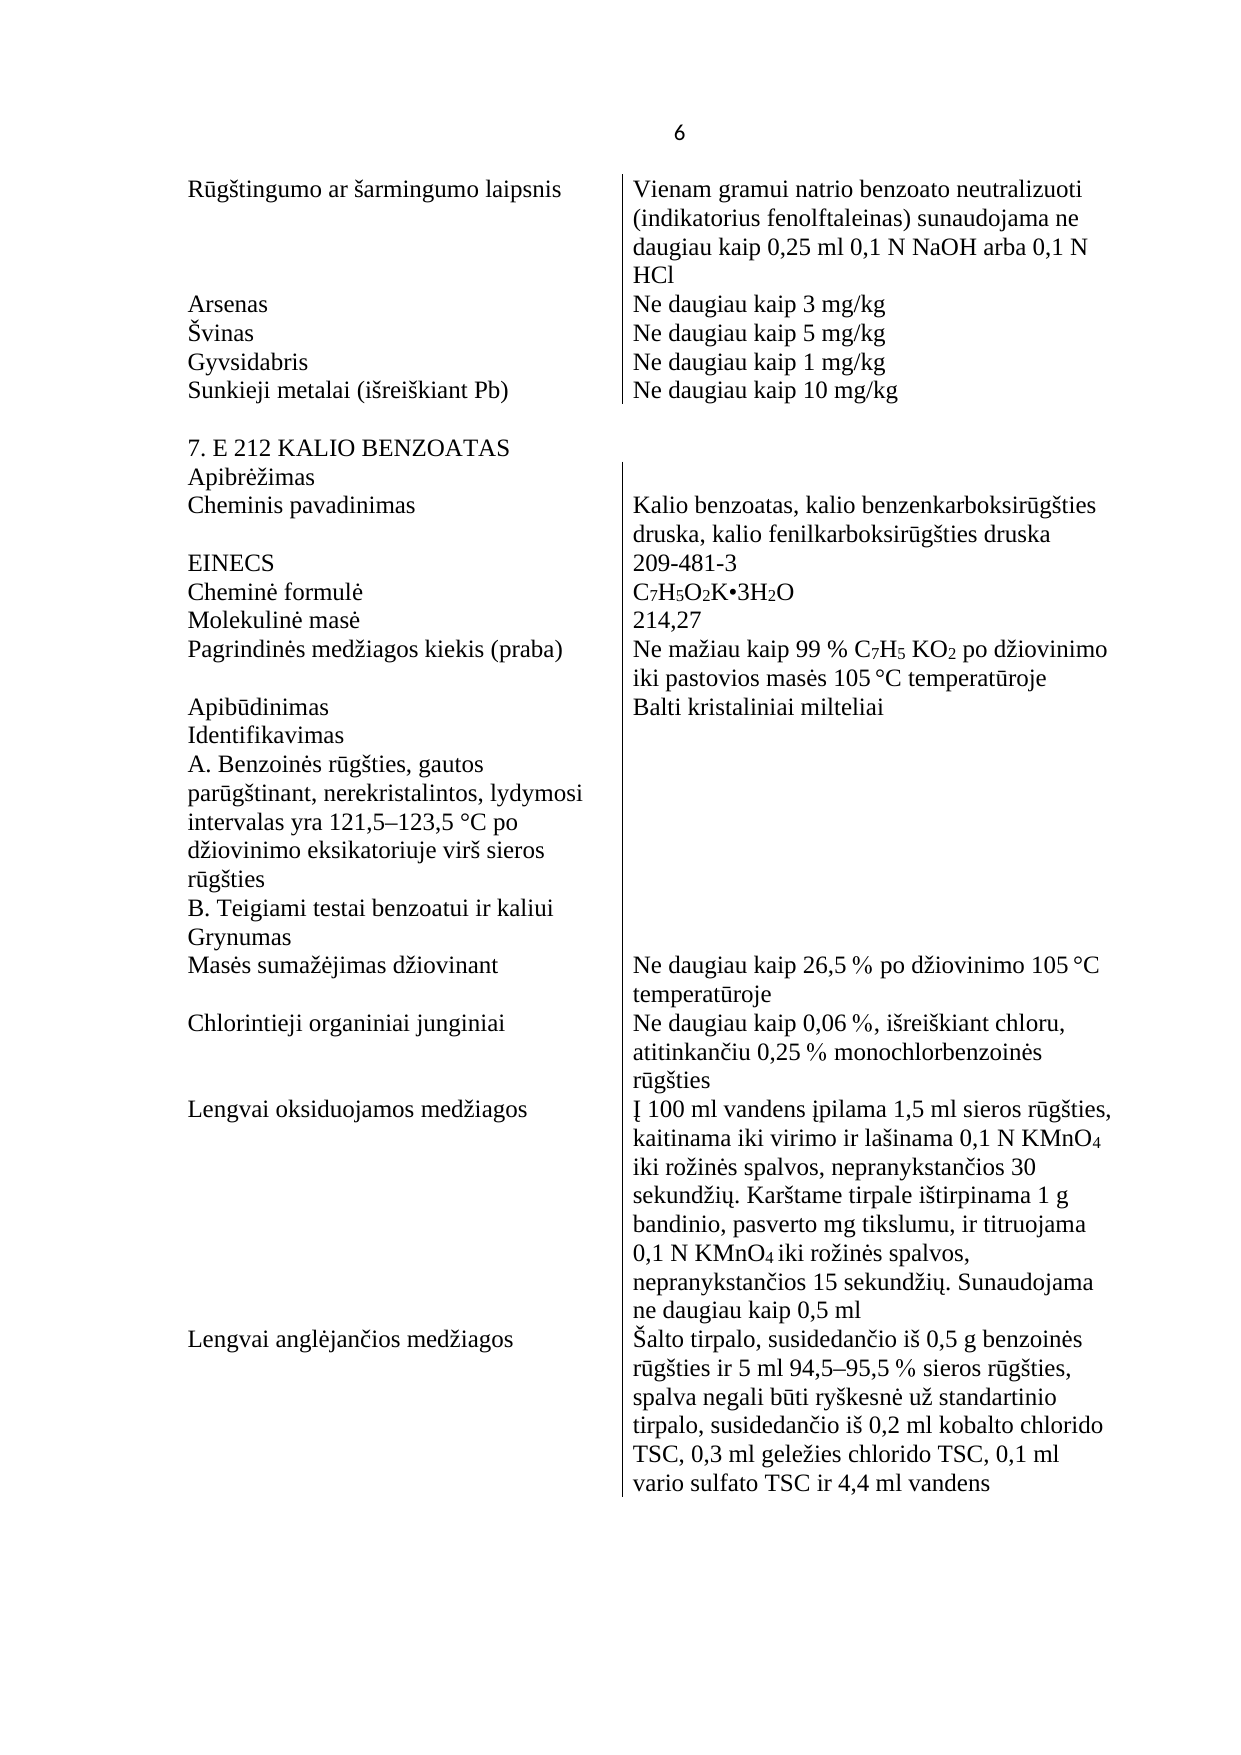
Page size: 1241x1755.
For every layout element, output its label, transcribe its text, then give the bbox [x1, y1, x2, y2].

table_cell Grynumas [177, 922, 622, 950]
table_cell Vienam gramui natrio benzoato neutralizuoti (indikatorius fenolftaleinas) sunaudojama ne daugiau kaip 0,25 ml 0,1 N NaOH arba 0,1 N HCl [623, 174, 1122, 289]
table_cell Ne daugiau kaip 26,5  po džiovinimo 105 °C temperatūroje [623, 950, 1122, 1008]
table_cell Rūgštingumo ar šarmingumo laipsnis [177, 174, 622, 289]
table_cell Balti kristaliniai milteliai [623, 692, 1122, 720]
table_cell 214,27 [623, 605, 1122, 634]
table_cell Į 100 ml vandens įpilama 1,5 ml sieros rūgšties, kaitinama iki virimo ir lašinama 0,1 N KMnO4 iki rožinės spalvos, nepranykstančios 30 sekundžių. Karštame tirpale ištirpinama 1 g bandinio, pasverto mg tikslumu, ir titruojama 0,1 N KMnO4 iki rožinės spalvos, nepranykstančios 15 sekundžių. Sunaudojama ne daugiau kaip 0,5 ml [623, 1094, 1122, 1324]
table_cell Ne daugiau kaip 10 mg/kg [623, 375, 1122, 404]
table_cell 209-481-3 [623, 548, 1122, 577]
table_cell [623, 893, 1122, 922]
table_cell EINECS [177, 548, 622, 577]
table_cell Ne daugiau kaip 0,06 , išreiškiant chloru, atitinkančiu 0,25  monochlorbenzoinės rūgšties [623, 1008, 1122, 1094]
table_cell [623, 720, 1122, 749]
table_cell Ne daugiau kaip 5 mg/kg [623, 318, 1122, 347]
table_cell Chlorintieji organiniai junginiai [177, 1008, 622, 1094]
table_cell Masės sumažėjimas džiovinant [177, 950, 622, 1008]
table_cell Lengvai anglėjančios medžiagos [177, 1324, 622, 1497]
table_cell 7. E 212 KALIO BENZOATAS [177, 404, 1122, 462]
table_cell Cheminis pavadinimas [177, 490, 622, 548]
table_cell Ne mažiau kaip 99 % C7H5 KO2 po džiovinimo iki pastovios masės 105 °C temperatūroje [623, 634, 1122, 692]
table_cell Apibūdinimas [177, 692, 622, 720]
table_cell A. Benzoinės rūgšties, gautos parūgštinant, nerekristalintos, lydymosi intervalas yra 121,5–123,5 °C po džiovinimo eksikatoriuje virš sieros rūgšties [177, 749, 622, 893]
table_cell Identifikavimas [177, 720, 622, 749]
table_cell Molekulinė masė [177, 605, 622, 634]
table_cell Švinas [177, 318, 622, 347]
table_cell Kalio benzoatas, kalio benzenkarboksirūgšties druska, kalio fenilkarboksirūgšties druska [623, 490, 1122, 548]
table_cell Gyvsidabris [177, 347, 622, 375]
table_cell Pagrindinės medžiagos kiekis (praba) [177, 634, 622, 692]
table_cell Ne daugiau kaip 3 mg/kg [623, 289, 1122, 318]
table_cell Lengvai oksiduojamos medžiagos [177, 1094, 622, 1324]
table_cell Ne daugiau kaip 1 mg/kg [623, 347, 1122, 375]
table_cell [623, 922, 1122, 950]
table_cell [623, 749, 1122, 893]
table_cell [623, 462, 1122, 490]
table_cell B. Teigiami testai benzoatui ir kaliui [177, 893, 622, 922]
table_cell Apibrėžimas [177, 462, 622, 490]
table_cell Sunkieji metalai (išreiškiant Pb) [177, 375, 622, 404]
table_cell Šalto tirpalo, susidedančio iš 0,5 g benzoinės rūgšties ir 5 ml 94,5–95,5  sieros rūgšties, spalva negali būti ryškesnė už standartinio tirpalo, susidedančio iš 0,2 ml kobalto chlorido TSC, 0,3 ml geležies chlorido TSC, 0,1 ml vario sulfato TSC ir 4,4 ml vandens [623, 1324, 1122, 1497]
table_cell Cheminė formulė [177, 577, 622, 605]
table_cell Arsenas [177, 289, 622, 318]
table_cell C7H5O2K•3H2O [623, 577, 1122, 605]
